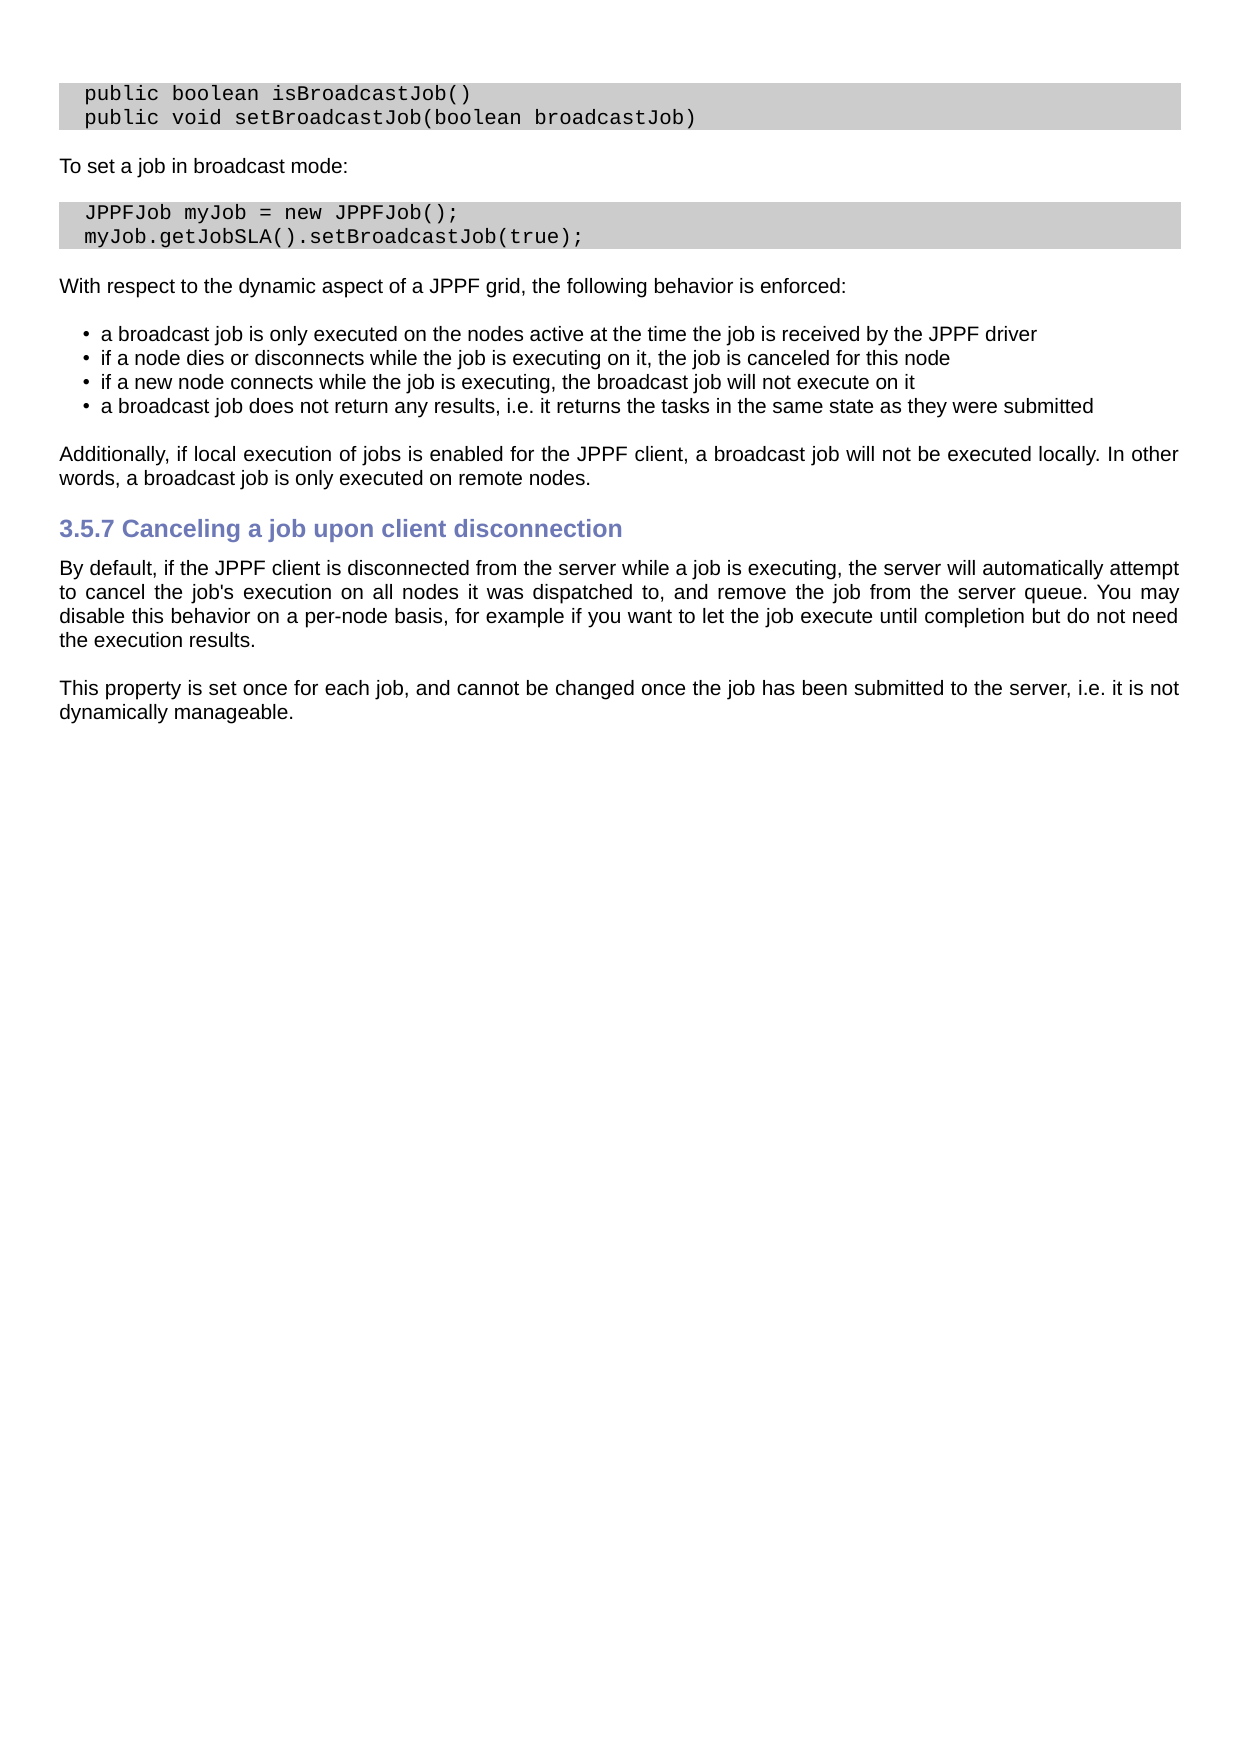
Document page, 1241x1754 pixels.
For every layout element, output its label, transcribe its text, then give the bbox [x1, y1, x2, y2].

list if a new node connects while the job is executing, the broadcast job will not execute on it [83, 369, 1181, 393]
text With respect to the dynamic aspect of a JPPF grid, the following behavior is enforced: [59, 273, 1181, 297]
text Additionally, if local execution of jobs is enabled for the JPPF client, a broadcast job will not be executed locally. In other words, a broadcast job is only executed on remote nodes. [59, 442, 1181, 489]
subtitle Canceling a job upon client disconnection [59, 514, 1181, 543]
text JPPFJob myJob = new JPPFJob(); [59, 202, 1181, 226]
text myJob.getJobSLA().setBroadcastJob(true); [59, 226, 1181, 249]
text This property is set once for each job, and cannot be changed once the job has been submitted to the server, i.e. it is not dynamically manageable. [59, 676, 1181, 723]
text public boolean isBroadcastJob() [59, 83, 1181, 107]
text By default, if the JPPF client is disconnected from the server while a job is executing, the server will automatically attempt to cancel the job's execution on all nodes it was dispatched to, and remove the job from the server queue. You may disable this behavior on a per-node basis, for example if you want to let the job execute until completion but do not need the execution results. [59, 556, 1181, 652]
list a broadcast job does not return any results, i.e. it returns the tasks in the same state as they were submitted [83, 393, 1181, 418]
list a broadcast job is only executed on the nodes active at the time the job is received by the JPPF driver [83, 321, 1181, 345]
text public void setBroadcastJob(boolean broadcastJob) [59, 107, 1181, 130]
list if a node dies or disconnects while the job is executing on it, the job is canceled for this node [83, 345, 1181, 369]
text To set a job in broadcast mode: [59, 154, 1181, 178]
